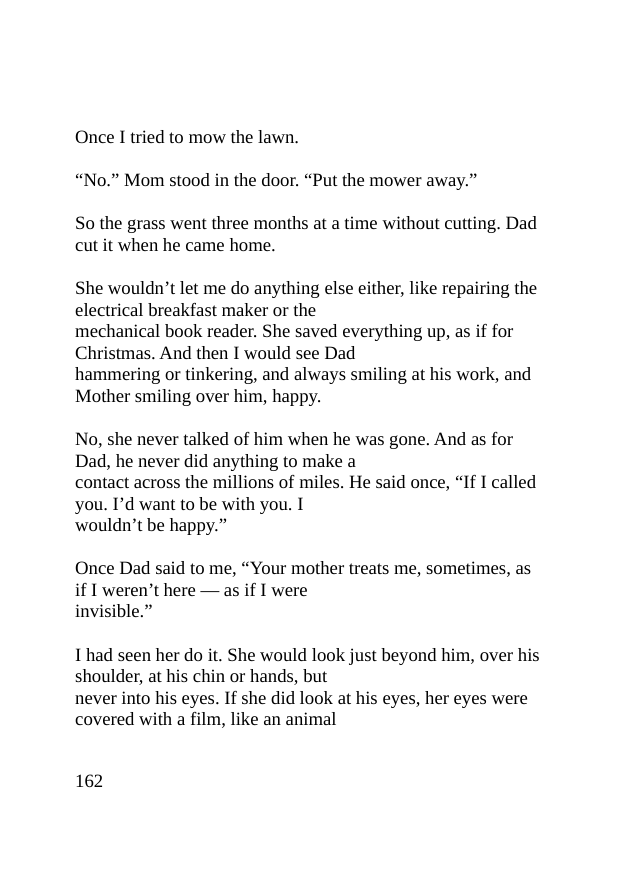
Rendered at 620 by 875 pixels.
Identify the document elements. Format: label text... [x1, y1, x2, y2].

text Once I tried to mow the lawn. “No.” Mom stood in the door. “Put the mower away.” So the grass went three months at a time without cutting. Dad cut it when he came home. She wouldn’t let me do anything else either, like repairing the electrical breakfast maker or the mechanical book reader. She saved everything up, as if for Christmas. And then I would see Dad hammering or tinkering, and always smiling at his work, and Mother smiling over him, happy. No, she never talked of him when he was gone. And as for Dad, he never did anything to make a contact across the millions of miles. He said once, “If I called you. I’d want to be with you. I wouldn’t be happy.” Once Dad said to me, “Your mother treats me, sometimes, as if I weren’t here — as if I were invisible.” I had seen her do it. She would look just beyond him, over his shoulder, at his chin or hands, but never into his eyes. If she did look at his eyes, her eyes were covered with a film, like an animal [75, 126, 544, 730]
